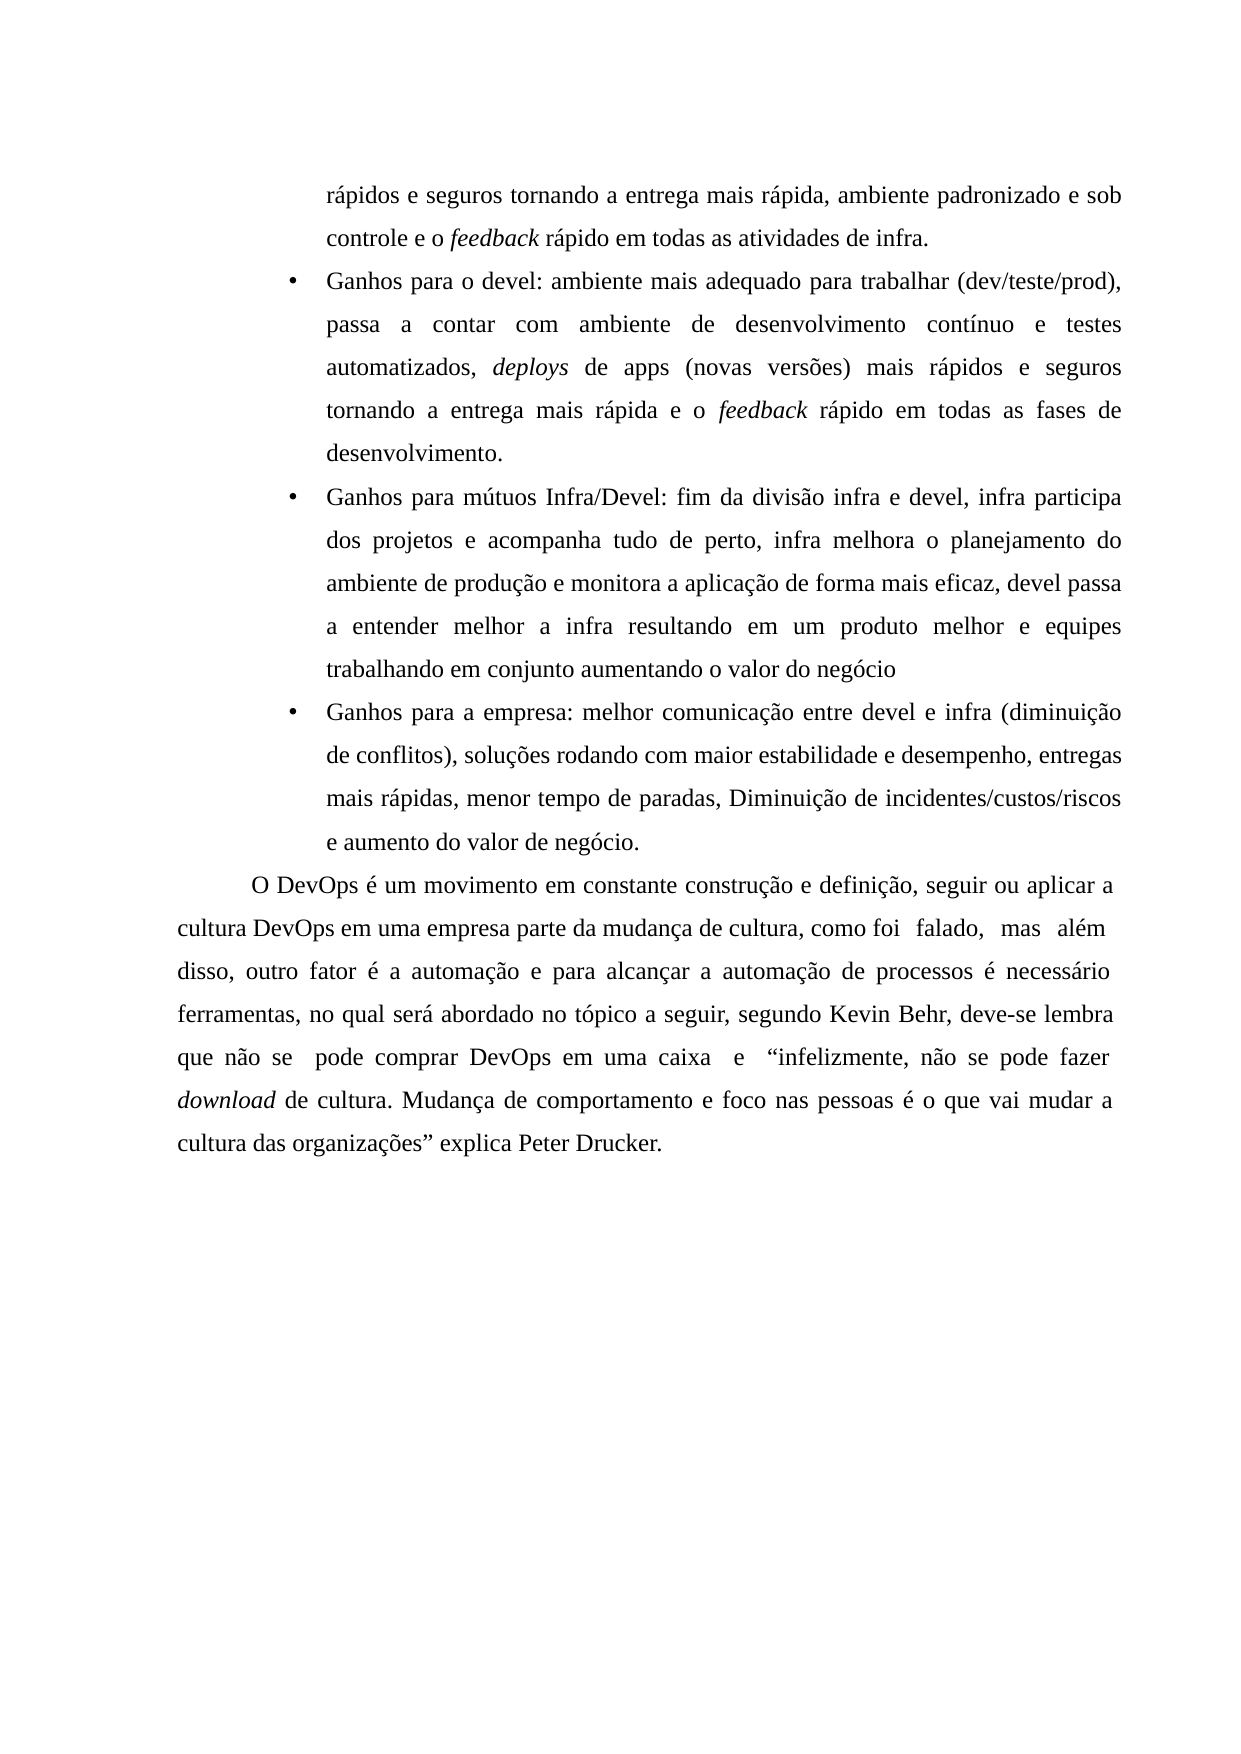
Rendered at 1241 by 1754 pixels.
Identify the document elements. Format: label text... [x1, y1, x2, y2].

text O DevOps é um movimento em constante construção e definição, seguir ou aplicar a cultura DevOps em uma empresa parte da mudança de cultura, como foi falado, mas além disso, outro fator é a automação e para alcançar a automação de processos é necessário ferramentas, no qual será abordado no tópico a seguir, segundo Kevin Behr, deve-se lembra que não se pode comprar DevOps em uma caixa e “infelizmente, não se pode fazer download de cultura. Mudança de comportamento e foco nas pessoas é o que vai mudar a cultura das organizações” explica Peter Drucker. [103, 870, 1122, 1157]
list Ganhos para o devel: ambiente mais adequado para trabalhar (dev/teste/prod), passa a contar com ambiente de desenvolvimento contínuo e testes automatizados, deploys de apps (novas versões) mais rápidos e seguros tornando a entrega mais rápida e o feedback rápido em todas as fases de desenvolvimento. [288, 266, 1122, 467]
list Ganhos para a empresa: melhor comunicação entre devel e infra (diminuição de conflitos), soluções rodando com maior estabilidade e desempenho, entregas mais rápidas, menor tempo de paradas, Diminuição de incidentes/custos/riscos e aumento do valor de negócio. [288, 697, 1122, 855]
list Ganhos para mútuos Infra/Devel: fim da divisão infra e devel, infra participa dos projetos e acompanha tudo de perto, infra melhora o planejamento do ambiente de produção e monitora a aplicação de forma mais eficaz, devel passa a entender melhor a infra resultando em um produto melhor e equipes trabalhando em conjunto aumentando o valor do negócio [288, 482, 1122, 683]
list rápidos e seguros tornando a entrega mais rápida, ambiente padronizado e sob controle e o feedback rápido em todas as atividades de infra. [288, 180, 1122, 252]
